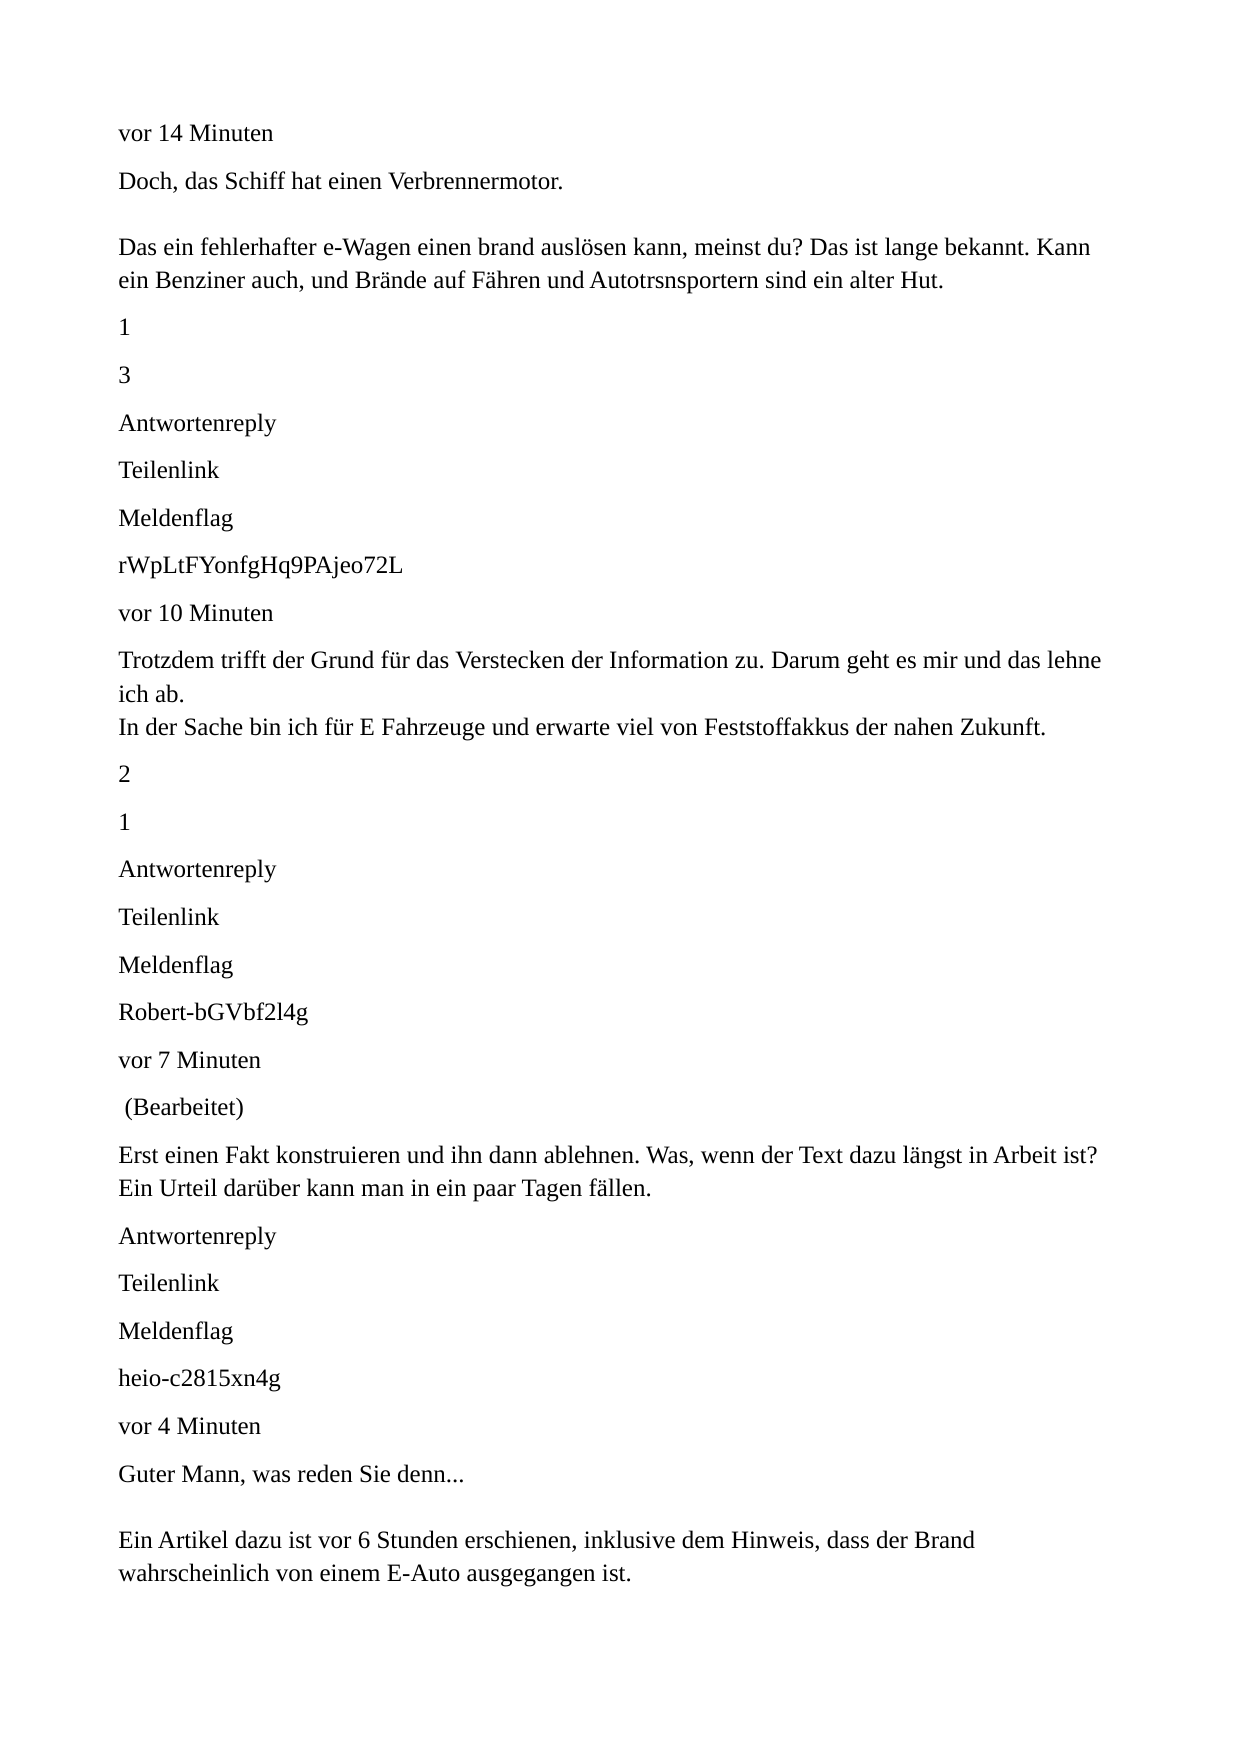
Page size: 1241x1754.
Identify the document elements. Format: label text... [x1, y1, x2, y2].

text Trotzdem trifft der Grund für das Verstecken der Information zu. Darum geht es mir und das lehne ich ab. In der Sache bin ich für E Fahrzeuge und erwarte viel von Feststoffakkus der nahen Zukunft. [118, 646, 1122, 740]
text Meldenflag [118, 950, 1122, 978]
text heio-c2815xn4g [118, 1363, 1122, 1392]
text Antwortenreply [118, 1221, 1122, 1249]
text Robert-bGVbf2l4g [118, 997, 1122, 1026]
text 1 [118, 807, 1122, 836]
text Guter Mann, was reden Sie denn... Ein Artikel dazu ist vor 6 Stunden erschienen, inklusive dem Hinweis, dass der Brand wahrscheinlich von einem E-Auto ausgegangen ist. [118, 1459, 1122, 1587]
text vor 10 Minuten [118, 598, 1122, 627]
text rWpLtFYonfgHq9PAjeo72L [118, 550, 1122, 579]
text vor 14 Minuten [118, 118, 1122, 147]
text (Bearbeitet) [118, 1092, 1122, 1121]
text Doch, das Schiff hat einen Verbrennermotor. Das ein fehlerhafter e-Wagen einen brand auslösen kann, meinst du? Das ist lange bekannt. Kann ein Benziner auch, und Brände auf Fähren und Autotrsnsportern sind ein alter Hut. [118, 166, 1122, 293]
text Antwortenreply [118, 408, 1122, 436]
text Teilenlink [118, 1268, 1122, 1297]
text 3 [118, 360, 1122, 389]
text Meldenflag [118, 1316, 1122, 1345]
text Teilenlink [118, 902, 1122, 931]
text vor 7 Minuten [118, 1045, 1122, 1074]
text 1 [118, 312, 1122, 341]
text Antwortenreply [118, 854, 1122, 883]
text vor 4 Minuten [118, 1411, 1122, 1440]
text Meldenflag [118, 503, 1122, 532]
text 2 [118, 759, 1122, 788]
text Teilenlink [118, 455, 1122, 484]
text Erst einen Fakt konstruieren und ihn dann ablehnen. Was, wenn der Text dazu längst in Arbeit ist? Ein Urteil darüber kann man in ein paar Tagen fällen. [118, 1140, 1122, 1202]
